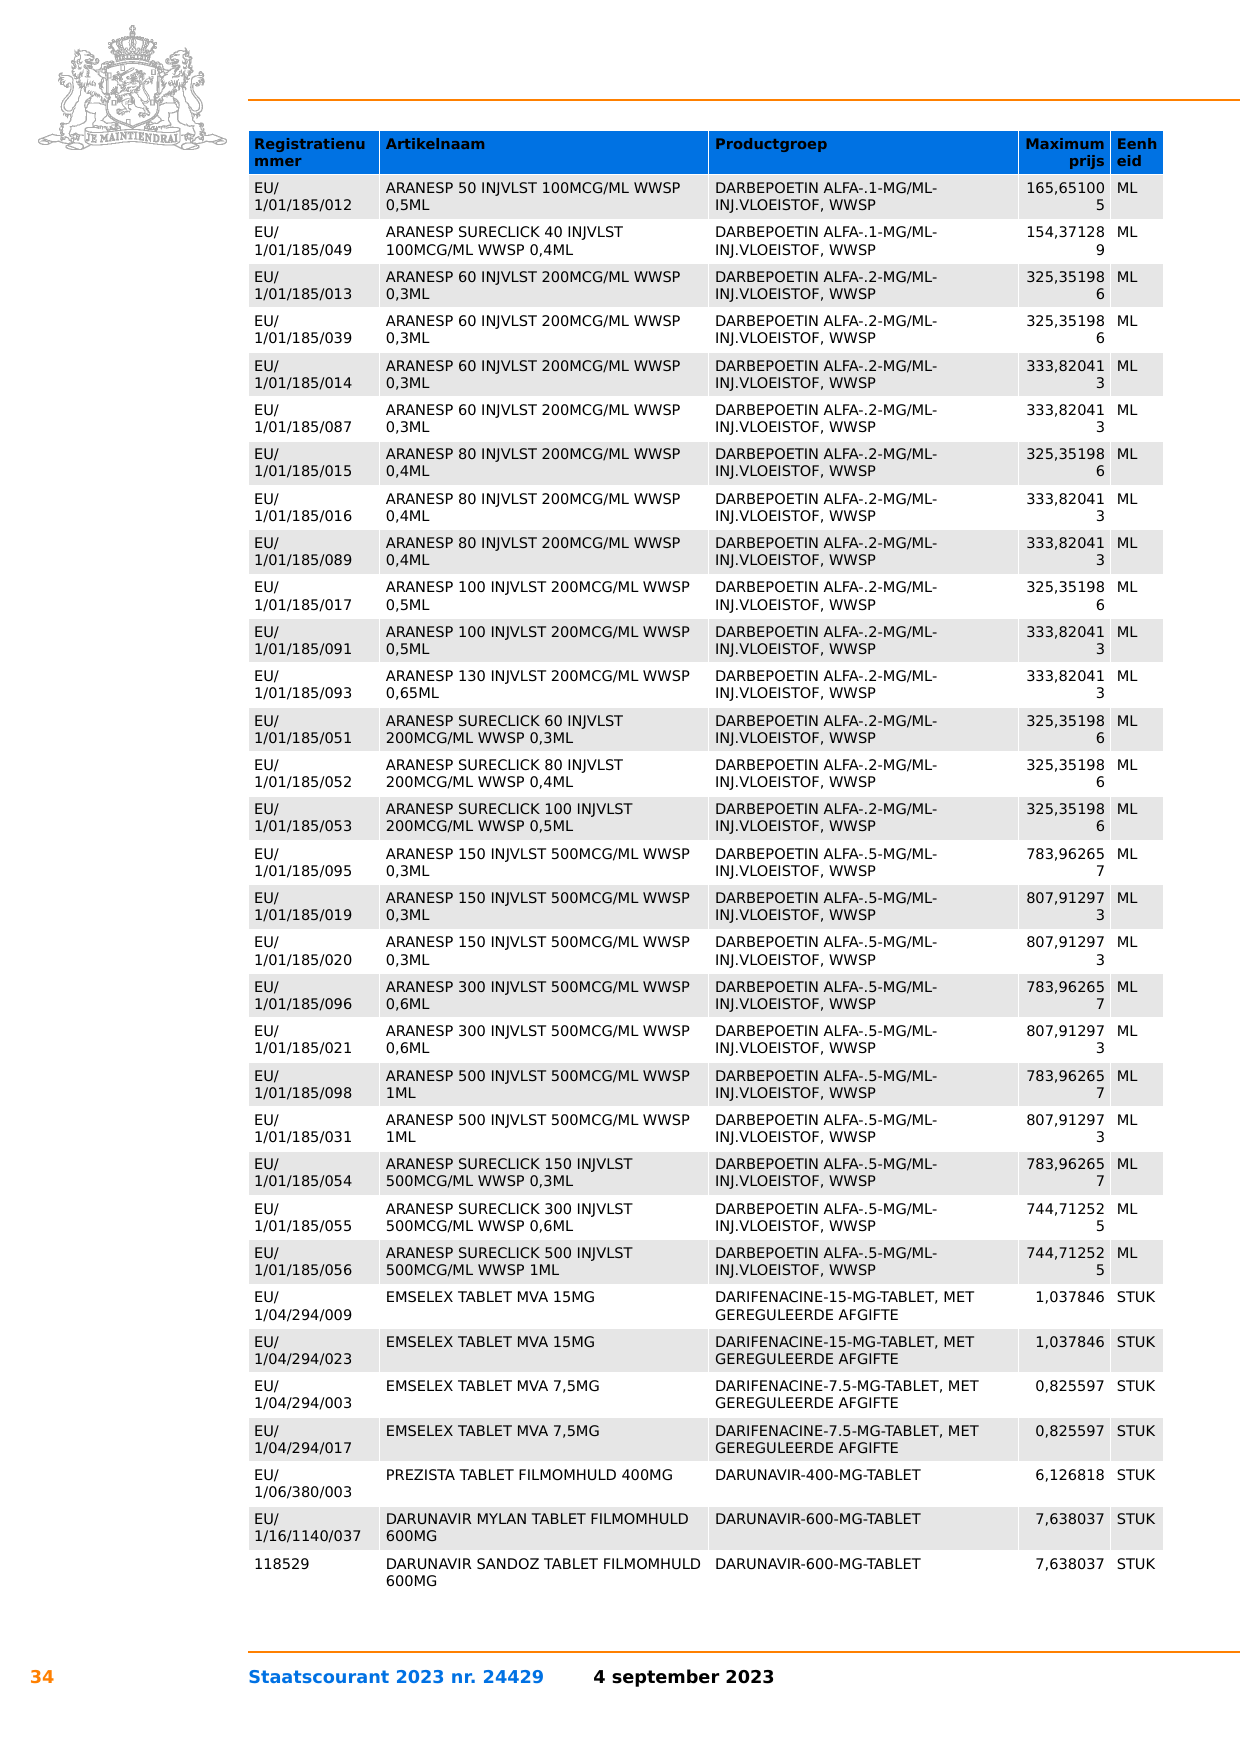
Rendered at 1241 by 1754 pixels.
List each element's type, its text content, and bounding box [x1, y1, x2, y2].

table_cell 807,912973 [1019, 885, 1110, 929]
table_cell DARUNAVIR-600-MG-TABLET [709, 1507, 1018, 1550]
table_cell EU/1/01/185/019 [249, 885, 379, 929]
table_cell ML [1111, 309, 1163, 352]
table_cell ARANESP 60 INJVLST 200MCG/ML WWSP 0,3ML [380, 264, 708, 307]
table_cell DARUNAVIR SANDOZ TABLET FILMOMHULD 600MG [380, 1551, 708, 1594]
table_cell ARANESP 150 INJVLST 500MCG/ML WWSP 0,3ML [380, 841, 708, 884]
table_cell ARANESP 100 INJVLST 200MCG/ML WWSP 0,5ML [380, 575, 708, 618]
table_cell ARANESP SURECLICK 60 INJVLST 200MCG/ML WWSP 0,3ML [380, 708, 708, 751]
table_cell ARANESP 80 INJVLST 200MCG/ML WWSP 0,4ML [380, 442, 708, 485]
table_cell ML [1111, 264, 1163, 307]
table_cell STUK [1111, 1329, 1163, 1372]
table_cell 333,820413 [1019, 486, 1110, 529]
table_cell ML [1111, 797, 1163, 840]
table_cell DARBEPOETIN ALFA-.5-MG/ML-INJ.VLOEISTOF, WWSP [709, 1240, 1018, 1284]
table_cell DARBEPOETIN ALFA-.2-MG/ML-INJ.VLOEISTOF, WWSP [709, 397, 1018, 441]
table_cell ARANESP 130 INJVLST 200MCG/ML WWSP 0,65ML [380, 664, 708, 707]
table_cell ARANESP 60 INJVLST 200MCG/ML WWSP 0,3ML [380, 353, 708, 396]
table_cell ARANESP 300 INJVLST 500MCG/ML WWSP 0,6ML [380, 974, 708, 1017]
table_cell STUK [1111, 1418, 1163, 1461]
table_cell ML [1111, 1152, 1163, 1195]
table_cell ARANESP SURECLICK 100 INJVLST 200MCG/ML WWSP 0,5ML [380, 797, 708, 840]
table_cell ML [1111, 708, 1163, 751]
table_cell 807,912973 [1019, 1019, 1110, 1062]
table_cell 118529 [249, 1551, 379, 1594]
table_cell EU/1/01/185/054 [249, 1152, 379, 1195]
table_cell EU/1/01/185/056 [249, 1240, 379, 1284]
table_cell DARBEPOETIN ALFA-.5-MG/ML-INJ.VLOEISTOF, WWSP [709, 885, 1018, 929]
table_cell ARANESP SURECLICK 80 INJVLST 200MCG/ML WWSP 0,4ML [380, 752, 708, 796]
table_cell DARIFENACINE-7.5-MG-TABLET, MET GEREGULEERDE AFGIFTE [709, 1418, 1018, 1461]
table_cell EMSELEX TABLET MVA 7,5MG [380, 1418, 708, 1461]
table_cell EU/1/01/185/031 [249, 1107, 379, 1151]
table_cell STUK [1111, 1285, 1163, 1328]
table_cell 0,825597 [1019, 1374, 1110, 1417]
picture [38, 25, 227, 150]
table_cell ML [1111, 974, 1163, 1017]
table_cell EU/1/01/185/049 [249, 220, 379, 263]
table_cell DARBEPOETIN ALFA-.2-MG/ML-INJ.VLOEISTOF, WWSP [709, 575, 1018, 618]
table_cell EU/1/01/185/020 [249, 930, 379, 973]
table_cell PREZISTA TABLET FILMOMHULD 400MG [380, 1462, 708, 1506]
table_cell EU/1/04/294/009 [249, 1285, 379, 1328]
table_cell EU/1/01/185/051 [249, 708, 379, 751]
table_cell EU/1/01/185/017 [249, 575, 379, 618]
table_cell ML [1111, 220, 1163, 263]
table_cell DARBEPOETIN ALFA-.2-MG/ML-INJ.VLOEISTOF, WWSP [709, 752, 1018, 796]
table_cell 744,712525 [1019, 1240, 1110, 1284]
table_cell 325,351986 [1019, 442, 1110, 485]
table_cell 325,351986 [1019, 264, 1110, 307]
table_cell EU/1/01/185/016 [249, 486, 379, 529]
table_cell 165,651005 [1019, 175, 1110, 219]
table_cell DARBEPOETIN ALFA-.1-MG/ML-INJ.VLOEISTOF, WWSP [709, 175, 1018, 219]
table_cell ML [1111, 353, 1163, 396]
table_cell ML [1111, 175, 1163, 219]
table_cell 0,825597 [1019, 1418, 1110, 1461]
table_cell ML [1111, 841, 1163, 884]
table_cell 325,351986 [1019, 797, 1110, 840]
table_cell ARANESP SURECLICK 40 INJVLST 100MCG/ML WWSP 0,4ML [380, 220, 708, 263]
table_cell EU/1/01/185/013 [249, 264, 379, 307]
table_cell ML [1111, 1063, 1163, 1106]
table_cell 807,912973 [1019, 930, 1110, 973]
table_cell ML [1111, 752, 1163, 796]
table_cell 1,037846 [1019, 1285, 1110, 1328]
table_cell DARUNAVIR-400-MG-TABLET [709, 1462, 1018, 1506]
table_cell EU/1/01/185/095 [249, 841, 379, 884]
table_cell DARIFENACINE-15-MG-TABLET, MET GEREGULEERDE AFGIFTE [709, 1329, 1018, 1372]
table_cell EMSELEX TABLET MVA 15MG [380, 1329, 708, 1372]
table_cell DARBEPOETIN ALFA-.5-MG/ML-INJ.VLOEISTOF, WWSP [709, 841, 1018, 884]
table_cell DARBEPOETIN ALFA-.2-MG/ML-INJ.VLOEISTOF, WWSP [709, 442, 1018, 485]
table_cell EU/1/01/185/012 [249, 175, 379, 219]
table_cell DARUNAVIR MYLAN TABLET FILMOMHULD 600MG [380, 1507, 708, 1550]
table_cell 783,962657 [1019, 1063, 1110, 1106]
table_cell 1,037846 [1019, 1329, 1110, 1372]
table_cell DARBEPOETIN ALFA-.2-MG/ML-INJ.VLOEISTOF, WWSP [709, 797, 1018, 840]
table_cell ARANESP 150 INJVLST 500MCG/ML WWSP 0,3ML [380, 885, 708, 929]
table_header Maximumprijs [1019, 131, 1110, 174]
table_cell 783,962657 [1019, 1152, 1110, 1195]
table_cell DARIFENACINE-7.5-MG-TABLET, MET GEREGULEERDE AFGIFTE [709, 1374, 1018, 1417]
table_cell DARBEPOETIN ALFA-.2-MG/ML-INJ.VLOEISTOF, WWSP [709, 530, 1018, 574]
table_cell DARBEPOETIN ALFA-.5-MG/ML-INJ.VLOEISTOF, WWSP [709, 974, 1018, 1017]
table_cell DARBEPOETIN ALFA-.5-MG/ML-INJ.VLOEISTOF, WWSP [709, 1152, 1018, 1195]
table_cell ML [1111, 885, 1163, 929]
table_cell DARBEPOETIN ALFA-.1-MG/ML-INJ.VLOEISTOF, WWSP [709, 220, 1018, 263]
table_cell ARANESP 500 INJVLST 500MCG/ML WWSP 1ML [380, 1107, 708, 1151]
table_cell 783,962657 [1019, 841, 1110, 884]
table_cell DARBEPOETIN ALFA-.2-MG/ML-INJ.VLOEISTOF, WWSP [709, 708, 1018, 751]
table_cell DARBEPOETIN ALFA-.5-MG/ML-INJ.VLOEISTOF, WWSP [709, 1019, 1018, 1062]
table_cell ML [1111, 1107, 1163, 1151]
table_cell STUK [1111, 1374, 1163, 1417]
table_cell 783,962657 [1019, 974, 1110, 1017]
table_cell 333,820413 [1019, 619, 1110, 662]
table_cell ML [1111, 664, 1163, 707]
table_cell ML [1111, 619, 1163, 662]
table_cell ARANESP 100 INJVLST 200MCG/ML WWSP 0,5ML [380, 619, 708, 662]
table_header Productgroep [709, 131, 1018, 174]
table_cell ML [1111, 1019, 1163, 1062]
table_cell EMSELEX TABLET MVA 7,5MG [380, 1374, 708, 1417]
table_cell EU/1/01/185/096 [249, 974, 379, 1017]
table_cell 333,820413 [1019, 530, 1110, 574]
table_cell 333,820413 [1019, 353, 1110, 396]
table_cell DARBEPOETIN ALFA-.5-MG/ML-INJ.VLOEISTOF, WWSP [709, 1107, 1018, 1151]
table_cell STUK [1111, 1507, 1163, 1550]
table_cell DARBEPOETIN ALFA-.5-MG/ML-INJ.VLOEISTOF, WWSP [709, 930, 1018, 973]
table_cell ARANESP SURECLICK 150 INJVLST 500MCG/ML WWSP 0,3ML [380, 1152, 708, 1195]
table_cell EU/1/06/380/003 [249, 1462, 379, 1506]
table_cell 7,638037 [1019, 1551, 1110, 1594]
table_cell ML [1111, 442, 1163, 485]
table_cell DARBEPOETIN ALFA-.2-MG/ML-INJ.VLOEISTOF, WWSP [709, 486, 1018, 529]
table_cell 333,820413 [1019, 397, 1110, 441]
table_cell EU/1/01/185/098 [249, 1063, 379, 1106]
table_cell ARANESP 300 INJVLST 500MCG/ML WWSP 0,6ML [380, 1019, 708, 1062]
table_cell ML [1111, 575, 1163, 618]
table_cell EU/1/01/185/055 [249, 1196, 379, 1239]
table_cell EU/1/04/294/023 [249, 1329, 379, 1372]
table_cell ARANESP 60 INJVLST 200MCG/ML WWSP 0,3ML [380, 397, 708, 441]
table_cell 325,351986 [1019, 708, 1110, 751]
table_cell DARBEPOETIN ALFA-.2-MG/ML-INJ.VLOEISTOF, WWSP [709, 264, 1018, 307]
table_cell EU/1/04/294/017 [249, 1418, 379, 1461]
table_cell 333,820413 [1019, 664, 1110, 707]
table_cell ML [1111, 1240, 1163, 1284]
table_cell DARBEPOETIN ALFA-.2-MG/ML-INJ.VLOEISTOF, WWSP [709, 664, 1018, 707]
table_cell ARANESP 60 INJVLST 200MCG/ML WWSP 0,3ML [380, 309, 708, 352]
table_cell DARUNAVIR-600-MG-TABLET [709, 1551, 1018, 1594]
table_header Registratienummer [249, 131, 379, 174]
table_cell ARANESP 80 INJVLST 200MCG/ML WWSP 0,4ML [380, 486, 708, 529]
table_cell ML [1111, 530, 1163, 574]
table_cell 7,638037 [1019, 1507, 1110, 1550]
table_cell 744,712525 [1019, 1196, 1110, 1239]
table_cell EU/1/01/185/039 [249, 309, 379, 352]
table_cell DARIFENACINE-15-MG-TABLET, MET GEREGULEERDE AFGIFTE [709, 1285, 1018, 1328]
table_cell DARBEPOETIN ALFA-.2-MG/ML-INJ.VLOEISTOF, WWSP [709, 309, 1018, 352]
table_cell DARBEPOETIN ALFA-.2-MG/ML-INJ.VLOEISTOF, WWSP [709, 619, 1018, 662]
table_cell EU/1/01/185/093 [249, 664, 379, 707]
table_cell EU/1/01/185/053 [249, 797, 379, 840]
table_header Eenheid [1111, 131, 1163, 174]
table_cell EU/1/01/185/021 [249, 1019, 379, 1062]
table_cell STUK [1111, 1462, 1163, 1506]
table_cell EU/1/01/185/087 [249, 397, 379, 441]
table_cell ARANESP 80 INJVLST 200MCG/ML WWSP 0,4ML [380, 530, 708, 574]
table_cell DARBEPOETIN ALFA-.5-MG/ML-INJ.VLOEISTOF, WWSP [709, 1196, 1018, 1239]
table_cell EU/1/01/185/052 [249, 752, 379, 796]
table_cell ARANESP SURECLICK 300 INJVLST 500MCG/ML WWSP 0,6ML [380, 1196, 708, 1239]
table_cell EU/1/16/1140/037 [249, 1507, 379, 1550]
table_cell EU/1/01/185/015 [249, 442, 379, 485]
table_cell ML [1111, 486, 1163, 529]
table_cell DARBEPOETIN ALFA-.5-MG/ML-INJ.VLOEISTOF, WWSP [709, 1063, 1018, 1106]
table_cell 807,912973 [1019, 1107, 1110, 1151]
table_cell ML [1111, 930, 1163, 973]
table_cell EU/1/01/185/014 [249, 353, 379, 396]
table_cell 325,351986 [1019, 752, 1110, 796]
table_cell ML [1111, 397, 1163, 441]
table_cell ARANESP 150 INJVLST 500MCG/ML WWSP 0,3ML [380, 930, 708, 973]
table_cell 6,126818 [1019, 1462, 1110, 1506]
table_cell 154,371289 [1019, 220, 1110, 263]
table_cell ARANESP SURECLICK 500 INJVLST 500MCG/ML WWSP 1ML [380, 1240, 708, 1284]
table_cell EMSELEX TABLET MVA 15MG [380, 1285, 708, 1328]
table_cell EU/1/04/294/003 [249, 1374, 379, 1417]
table_cell STUK [1111, 1551, 1163, 1594]
table_cell EU/1/01/185/089 [249, 530, 379, 574]
table_cell DARBEPOETIN ALFA-.2-MG/ML-INJ.VLOEISTOF, WWSP [709, 353, 1018, 396]
table_cell 325,351986 [1019, 575, 1110, 618]
table_cell ARANESP 50 INJVLST 100MCG/ML WWSP 0,5ML [380, 175, 708, 219]
table_cell ML [1111, 1196, 1163, 1239]
table_cell ARANESP 500 INJVLST 500MCG/ML WWSP 1ML [380, 1063, 708, 1106]
table_cell 325,351986 [1019, 309, 1110, 352]
table_cell EU/1/01/185/091 [249, 619, 379, 662]
table_header Artikelnaam [380, 131, 708, 174]
